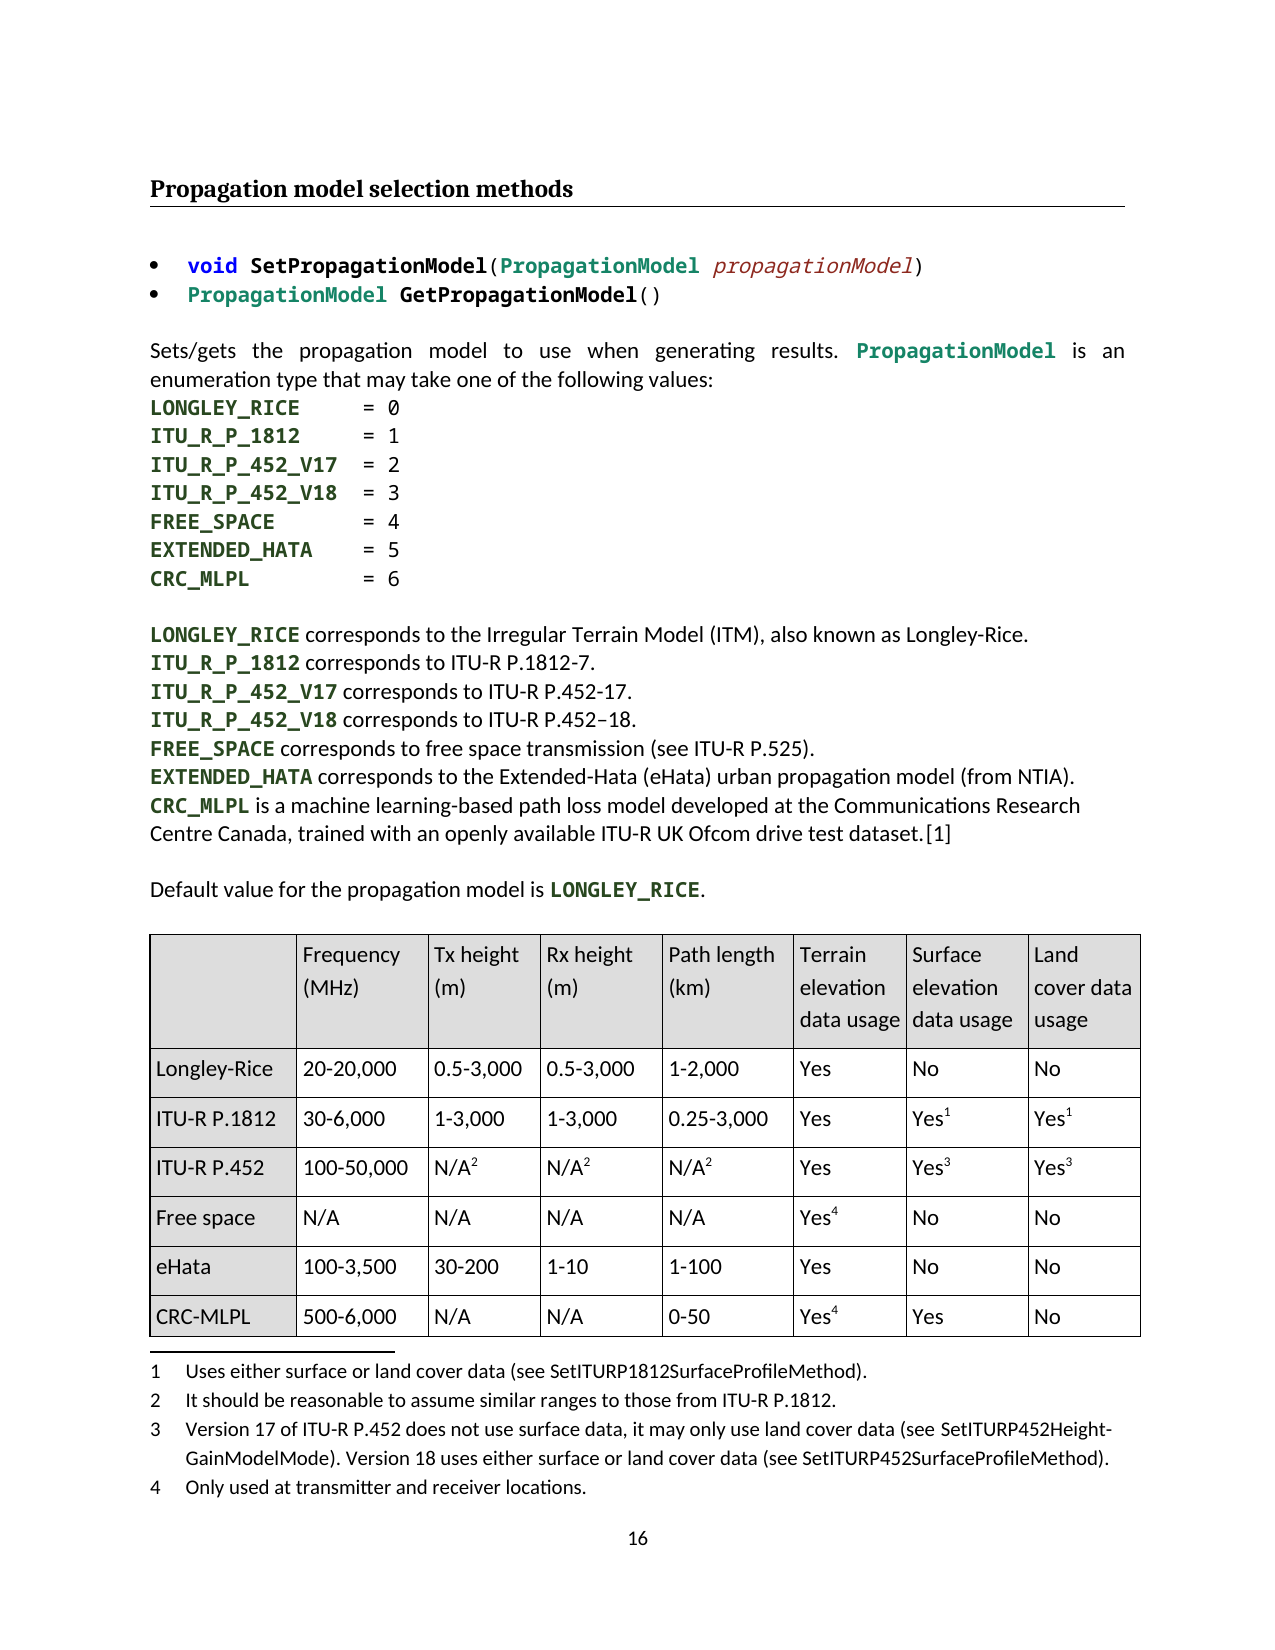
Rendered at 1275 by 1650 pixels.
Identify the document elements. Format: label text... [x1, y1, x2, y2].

text ITU_R_P_452_V18 = 3 [150, 478, 1125, 507]
table_cell 500-6,000 [297, 1296, 428, 1336]
table_cell ITU-R P.452 [151, 1148, 296, 1196]
table_cell Yes4 [794, 1296, 906, 1336]
list PropagationModel GetPropagationModel() [150, 280, 1125, 308]
table_cell 0.25-3,000 [663, 1098, 793, 1147]
table_cell Yes1 [1029, 1098, 1140, 1147]
table_cell N/A2 [541, 1148, 662, 1196]
table_cell Free space [151, 1197, 296, 1246]
table_cell 0-50 [663, 1296, 793, 1336]
table_cell eHata [151, 1247, 296, 1295]
table_cell N/A [663, 1197, 793, 1246]
table_cell 30-200 [429, 1247, 540, 1295]
table_cell N/A [297, 1197, 428, 1246]
table_cell Yes [794, 1148, 906, 1196]
table_cell N/A [429, 1197, 540, 1246]
table_cell N/A [541, 1296, 662, 1336]
table_header [151, 935, 296, 1048]
table_cell 1-10 [541, 1247, 662, 1295]
table_cell 1-2,000 [663, 1049, 793, 1097]
table_header Path length (km) [663, 935, 793, 1048]
text LONGLEY_RICE = 0 [150, 393, 1125, 421]
text FREE_SPACE = 4 [150, 507, 1125, 535]
table_header Tx height (m) [429, 935, 540, 1048]
list void SetPropagationModel(PropagationModel propagationModel) [150, 252, 1125, 280]
table_cell ITU-R P.1812 [151, 1098, 296, 1147]
table_cell 20-20,000 [297, 1049, 428, 1097]
table_cell No [907, 1197, 1028, 1246]
table_cell Yes [907, 1296, 1028, 1336]
subtitle Propagation model selection methods [150, 175, 1125, 206]
table_cell No [1029, 1049, 1140, 1097]
table_header Frequency (MHz) [297, 935, 428, 1048]
text ITU_R_P_452_V17 = 2 [150, 450, 1125, 478]
text LONGLEY_RICE corresponds to the Irregular Terrain Model (ITM), also known as Longley-Rice. ITU_R_P_1812 corresponds to ITU-R P.1812-7. ITU_R_P_452_V17 corresponds to ITU-R P.452-17. ITU_R_P_452_V18 corresponds to ITU-R P.452–18. [150, 620, 1125, 734]
table_cell Yes [794, 1247, 906, 1295]
text Sets/gets the propagation model to use when generating results. PropagationModel is an enumeration type that may take one of the following values: [150, 337, 1125, 393]
table_cell N/A [429, 1148, 540, 1196]
table_cell Yes [794, 1197, 906, 1246]
table_cell 1-3,000 [541, 1098, 662, 1147]
table_header Terrain elevation data usage [794, 935, 906, 1048]
table_cell N/A2 [663, 1148, 793, 1196]
table_cell No [907, 1247, 1028, 1295]
table_cell Yes [794, 1049, 906, 1097]
table_cell 0.5-3,000 [541, 1049, 662, 1097]
table_cell 100-50,000 [297, 1148, 428, 1196]
table_cell No [1029, 1296, 1140, 1336]
table_cell Yes [907, 1148, 1028, 1196]
text CRC_MLPL is a machine learning-based path loss model developed at the Communications Research Centre Canada, trained with an openly available ITU-R UK Ofcom drive test dataset.[1] [150, 791, 1125, 847]
table_cell 1-100 [663, 1247, 793, 1295]
table_cell N/A [541, 1197, 662, 1246]
table_cell No [1029, 1247, 1140, 1295]
text FREE_SPACE corresponds to free space transmission (see ITU-R P.525). [150, 734, 1125, 762]
text CRC_MLPL = 6 [150, 564, 1125, 592]
table_cell 0.5-3,000 [429, 1049, 540, 1097]
table_cell CRC-MLPL [151, 1296, 296, 1336]
text EXTENDED_HATA = 5 [150, 535, 1125, 564]
text ITU_R_P_1812 = 1 [150, 421, 1125, 450]
table_header Land cover data usage [1029, 935, 1140, 1048]
table_cell Yes3 [1029, 1148, 1140, 1196]
table_cell No [1029, 1197, 1140, 1246]
text EXTENDED_HATA corresponds to the Extended-Hata (eHata) urban propagation model (from NTIA). [150, 762, 1125, 791]
table_cell 30-6,000 [297, 1098, 428, 1147]
table_cell Longley-Rice [151, 1049, 296, 1097]
text Default value for the propagation model is LONGLEY_RICE. [150, 875, 1125, 904]
table_cell Yes [907, 1098, 1028, 1147]
table_cell 1-3,000 [429, 1098, 540, 1147]
table_cell N/A [429, 1296, 540, 1336]
table_header Rx height (m) [541, 935, 662, 1048]
table_cell Yes [794, 1098, 906, 1147]
table_header Surface elevation data usage [907, 935, 1028, 1048]
table_cell 100-3,500 [297, 1247, 428, 1295]
table_cell No [907, 1049, 1028, 1097]
